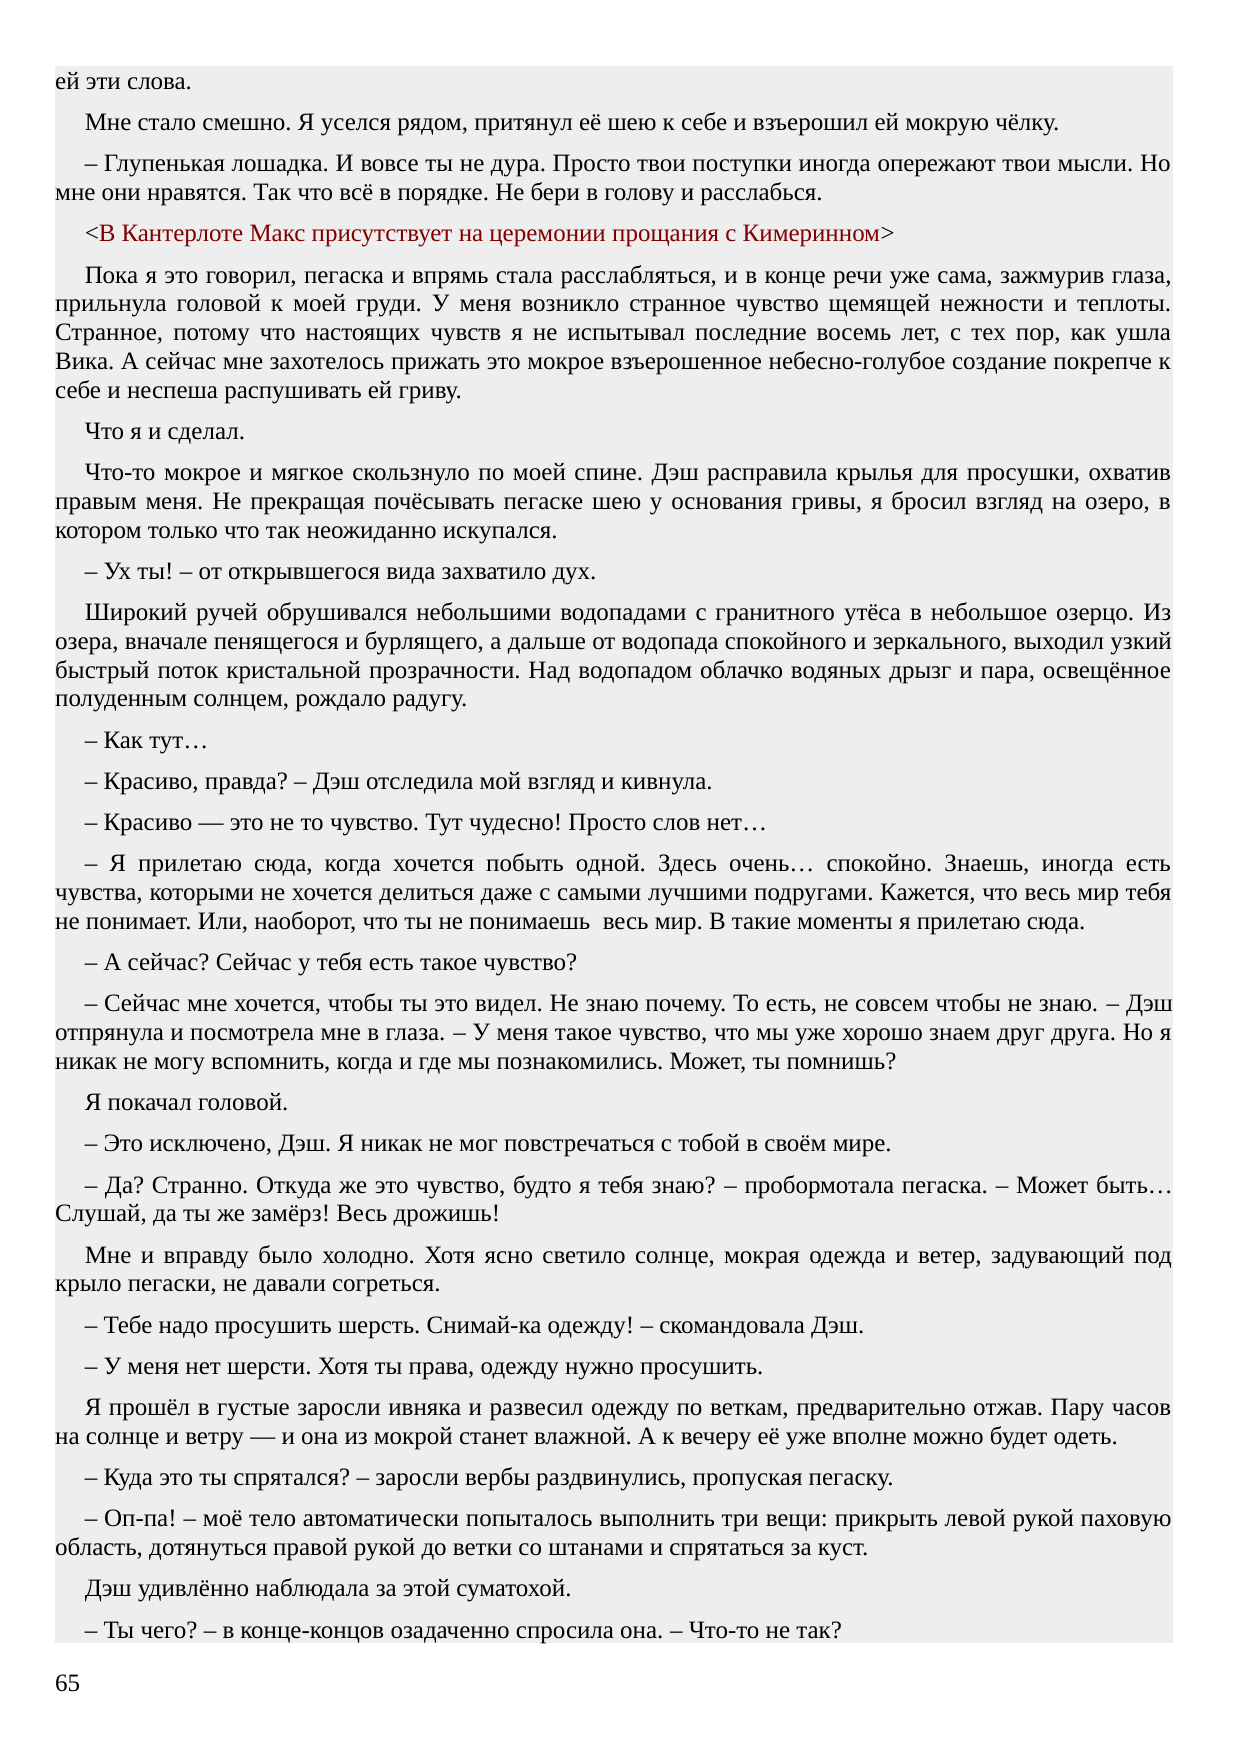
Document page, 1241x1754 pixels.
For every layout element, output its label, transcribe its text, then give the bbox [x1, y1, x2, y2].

text – Красиво — это не то чувство. Тут чудесно! Просто слов нет… [55, 807, 1173, 836]
text – Как тут… [55, 725, 1173, 753]
text – Глупенькая лошадка. И вовсе ты не дура. Просто твои поступки иногда опережают твои мысли. Но мне они нравятся. Так что всё в порядке. Не бери в голову и расслабься. [55, 148, 1173, 206]
text Что-то мокрое и мягкое скользнуло по моей спине. Дэш расправила крылья для просушки, охватив правым меня. Не прекращая почёсывать пегаске шею у основания гривы, я бросил взгляд на озеро, в котором только что так неожиданно искупался. [55, 457, 1173, 543]
text ей эти слова. [55, 66, 1173, 95]
text Что я и сделал. [55, 416, 1173, 445]
text Дэш удивлённо наблюдала за этой суматохой. [55, 1573, 1173, 1602]
text – Красиво, правда? – Дэш отследила мой взгляд и кивнула. [55, 766, 1173, 795]
text – Да? Странно. Откуда же это чувство, будто я тебя знаю? – пробормотала пегаска. – Может быть… Слушай, да ты же замёрз! Весь дрожишь! [55, 1170, 1173, 1227]
text <В Кантерлоте Макс присутствует на церемонии прощания с Кимеринном> [55, 218, 1173, 247]
text – Оп-па! – моё тело автоматически попыталось выполнить три вещи: прикрыть левой рукой паховую область, дотянуться правой рукой до ветки со штанами и спрятаться за куст. [55, 1503, 1173, 1561]
text – У меня нет шерсти. Хотя ты права, одежду нужно просушить. [55, 1351, 1173, 1380]
text – Тебе надо просушить шерсть. Снимай-ка одежду! – скомандовала Дэш. [55, 1310, 1173, 1338]
text – Ух ты! – от открывшегося вида захватило дух. [55, 556, 1173, 585]
text Пока я это говорил, пегаска и впрямь стала расслабляться, и в конце речи уже сама, зажмурив глаза, прильнула головой к моей груди. У меня возникло странное чувство щемящей нежности и теплоты. Странное, потому что настоящих чувств я не испытывал последние восемь лет, с тех пор, как ушла Вика. А сейчас мне захотелось прижать это мокрое взъерошенное небесно-голубое создание покрепче к себе и неспеша распушивать ей гриву. [55, 260, 1173, 403]
text – Сейчас мне хочется, чтобы ты это видел. Не знаю почему. То есть, не совсем чтобы не знаю. – Дэш отпрянула и посмотрела мне в глаза. – У меня такое чувство, что мы уже хорошо знаем друг друга. Но я никак не могу вспомнить, когда и где мы познакомились. Может, ты помнишь? [55, 988, 1173, 1075]
text Я прошёл в густые заросли ивняка и развесил одежду по веткам, предварительно отжав. Пару часов на солнце и ветру — и она из мокрой станет влажной. А к вечеру её уже вполне можно будет одеть. [55, 1392, 1173, 1450]
text Мне стало смешно. Я уселся рядом, притянул её шею к себе и взъерошил ей мокрую чёлку. [55, 107, 1173, 136]
text – Куда это ты спрятался? – заросли вербы раздвинулись, пропуская пегаску. [55, 1462, 1173, 1491]
text – А сейчас? Сейчас у тебя есть такое чувство? [55, 947, 1173, 976]
text – Это исключено, Дэш. Я никак не мог повстречаться с тобой в своём мире. [55, 1128, 1173, 1157]
text Я покачал головой. [55, 1087, 1173, 1116]
text Широкий ручей обрушивался небольшими водопадами с гранитного утёса в небольшое озерцо. Из озера, вначале пенящегося и бурлящего, а дальше от водопада спокойного и зеркального, выходил узкий быстрый поток кристальной прозрачности. Над водопадом облачко водяных дрызг и пара, освещённое полуденным солнцем, рождало радугу. [55, 597, 1173, 712]
text – Ты чего? – в конце-концов озадаченно спросила она. – Что-то не так? [55, 1615, 1173, 1643]
text – Я прилетаю сюда, когда хочется побыть одной. Здесь очень… спокойно. Знаешь, иногда есть чувства, которыми не хочется делиться даже с самыми лучшими подругами. Кажется, что весь мир тебя не понимает. Или, наоборот, что ты не понимаешь весь мир. В такие моменты я прилетаю сюда. [55, 848, 1173, 935]
text Мне и вправду было холодно. Хотя ясно светило солнце, мокрая одежда и ветер, задувающий под крыло пегаски, не давали согреться. [55, 1240, 1173, 1297]
